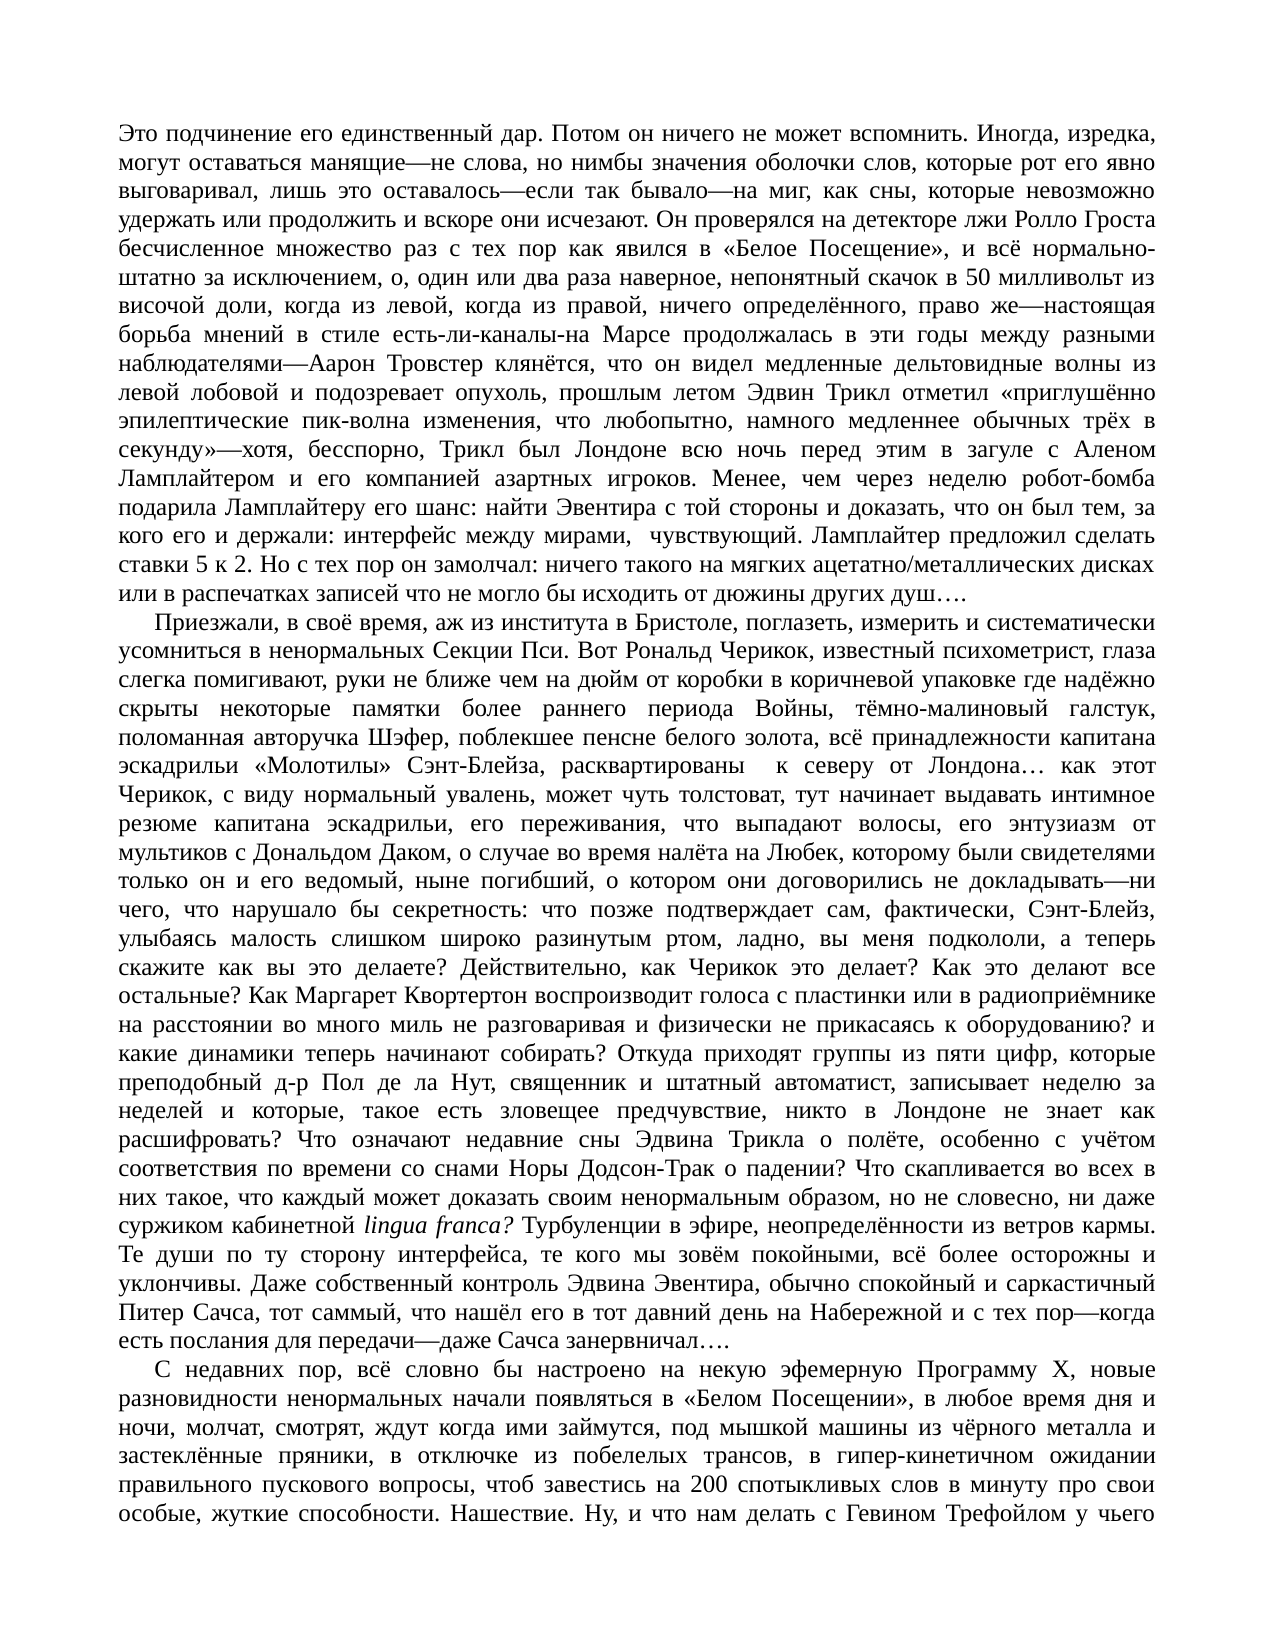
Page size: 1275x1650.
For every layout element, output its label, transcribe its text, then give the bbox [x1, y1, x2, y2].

text Приезжали, в своё время, аж из института в Бристоле, поглазеть, измерить и систематически усомниться в ненормальных Секции Пси. Вот Рональд Черикок, известный психометрист, глаза слегка помигивают, руки не ближе чем на дюйм от коробки в коричневой упаковке где надёжно скрыты некоторые памятки более раннего периода Войны, тёмно-малиновый галстук, поломанная авторучка Шэфер, поблекшее пенсне белого золота, всё принадлежности капитана эскадрильи «Молотилы» Сэнт-Блейза, расквартированы к северу от Лондона… как этот Черикок, с виду нормальный увалень, может чуть толстоват, тут начинает выдавать интимное резюме капитана эскадрильи, его переживания, что выпадают волосы, его энтузиазм от мультиков с Дональдом Даком, о случае во время налёта на Любек, которому были свидетелями только он и его ведомый, ныне погибший, о котором они договорились не докладывать—ни чего, что нарушало бы секретность: что позже подтверждает сам, фактически, Сэнт-Блейз, улыбаясь малость слишком широко разинутым ртом, ладно, вы меня подкололи, а теперь скажите как вы это делаете? Действительно, как Черикок это делает? Как это делают все остальные? Как Маргарет Квортертон воспроизводит голоса с пластинки или в радиоприёмнике на расстоянии во много миль не разговаривая и физически не прикасаясь к оборудованию? и какие динамики теперь начинают собирать? Откуда приходят группы из пяти цифр, которые преподобный д-р Пол де ла Нут, священник и штатный автоматист, записывает неделю за неделей и которые, такое есть зловещее предчувствие, никто в Лондоне не знает как расшифровать? Что означают недавние сны Эдвина Трикла о полёте, особенно с учётом соответствия по времени со снами Норы Додсон-Трак о падении? Что скапливается во всех в них такое, что каждый может доказать своим ненормальным образом, но не словесно, ни даже суржиком кабинетной lingua franca? Турбуленции в эфире, неопределённости из ветров кармы. Те души по ту сторону интерфейса, те кого мы зовём покойными, всё более осторожны и уклончивы. Даже собственный контроль Эдвина Эвентира, обычно спокойный и саркастичный Питер Сачса, тот саммый, что нашёл его в тот давний день на Набережной и с тех пор—когда есть послания для передачи—даже Сачса занервничал…. [118, 607, 1157, 1354]
text Это подчинение его единственный дар. Потом он ничего не может вспомнить. Иногда, изредка, могут оставаться манящие—не слова, но нимбы значения оболочки слов, которые рот его явно выговаривал, лишь это оставалось—если так бывало—на миг, как сны, которые невозможно удержать или продолжить и вскоре они исчезают. Он проверялся на детекторе лжи Ролло Гроста бесчисленное множество раз с тех пор как явился в «Белое Посещение», и всё нормально-штатно за исключением, о, один или два раза наверное, непонятный скачок в 50 милливольт из височой доли, когда из левой, когда из правой, ничего определённого, право же—настоящая борьба мнений в стиле есть-ли-каналы-на Марсе продолжалась в эти годы между разными наблюдателями—Аарон Тровстер клянётся, что он видел медленные дельтовидные волны из левой лобовой и подозревает опухоль, прошлым летом Эдвин Трикл отметил «приглушённо эпилептические пик-волна изменения, что любопытно, намного медленнее обычных трёх в секунду»—хотя, бесспорно, Трикл был Лондоне всю ночь перед этим в загуле с Аленом Ламплайтером и его компанией азартных игроков. Менее, чем через неделю робот-бомба подарила Ламплайтеру его шанс: найти Эвентира с той стороны и доказать, что он был тем, за кого его и держали: интерфейс между мирами, чувствующий. Ламплайтер предложил сделать ставки 5 к 2. Но с тех пор он замолчал: ничего такого на мягких ацетатно/металлических дисках или в распечатках записей что не могло бы исходить от дюжины других душ…. [118, 118, 1157, 607]
text С недавних пор, всё словно бы настроено на некую эфемерную Программу Х, новые разновидности ненормальных начали появляться в «Белом Посещении», в любое время дня и ночи, молчат, смотрят, ждут когда ими займутся, под мышкой машины из чёрного металла и застеклённые пряники, в отключке из побелелых трансов, в гипер-кинетичном ожидании правильного пускового вопросы, чтоб завестись на 200 спотыкливых слов в минуту про свои особые, жуткие способности. Нашествие. Ну, и что нам делать с Гевином Трефойлом у чьего [118, 1354, 1157, 1527]
